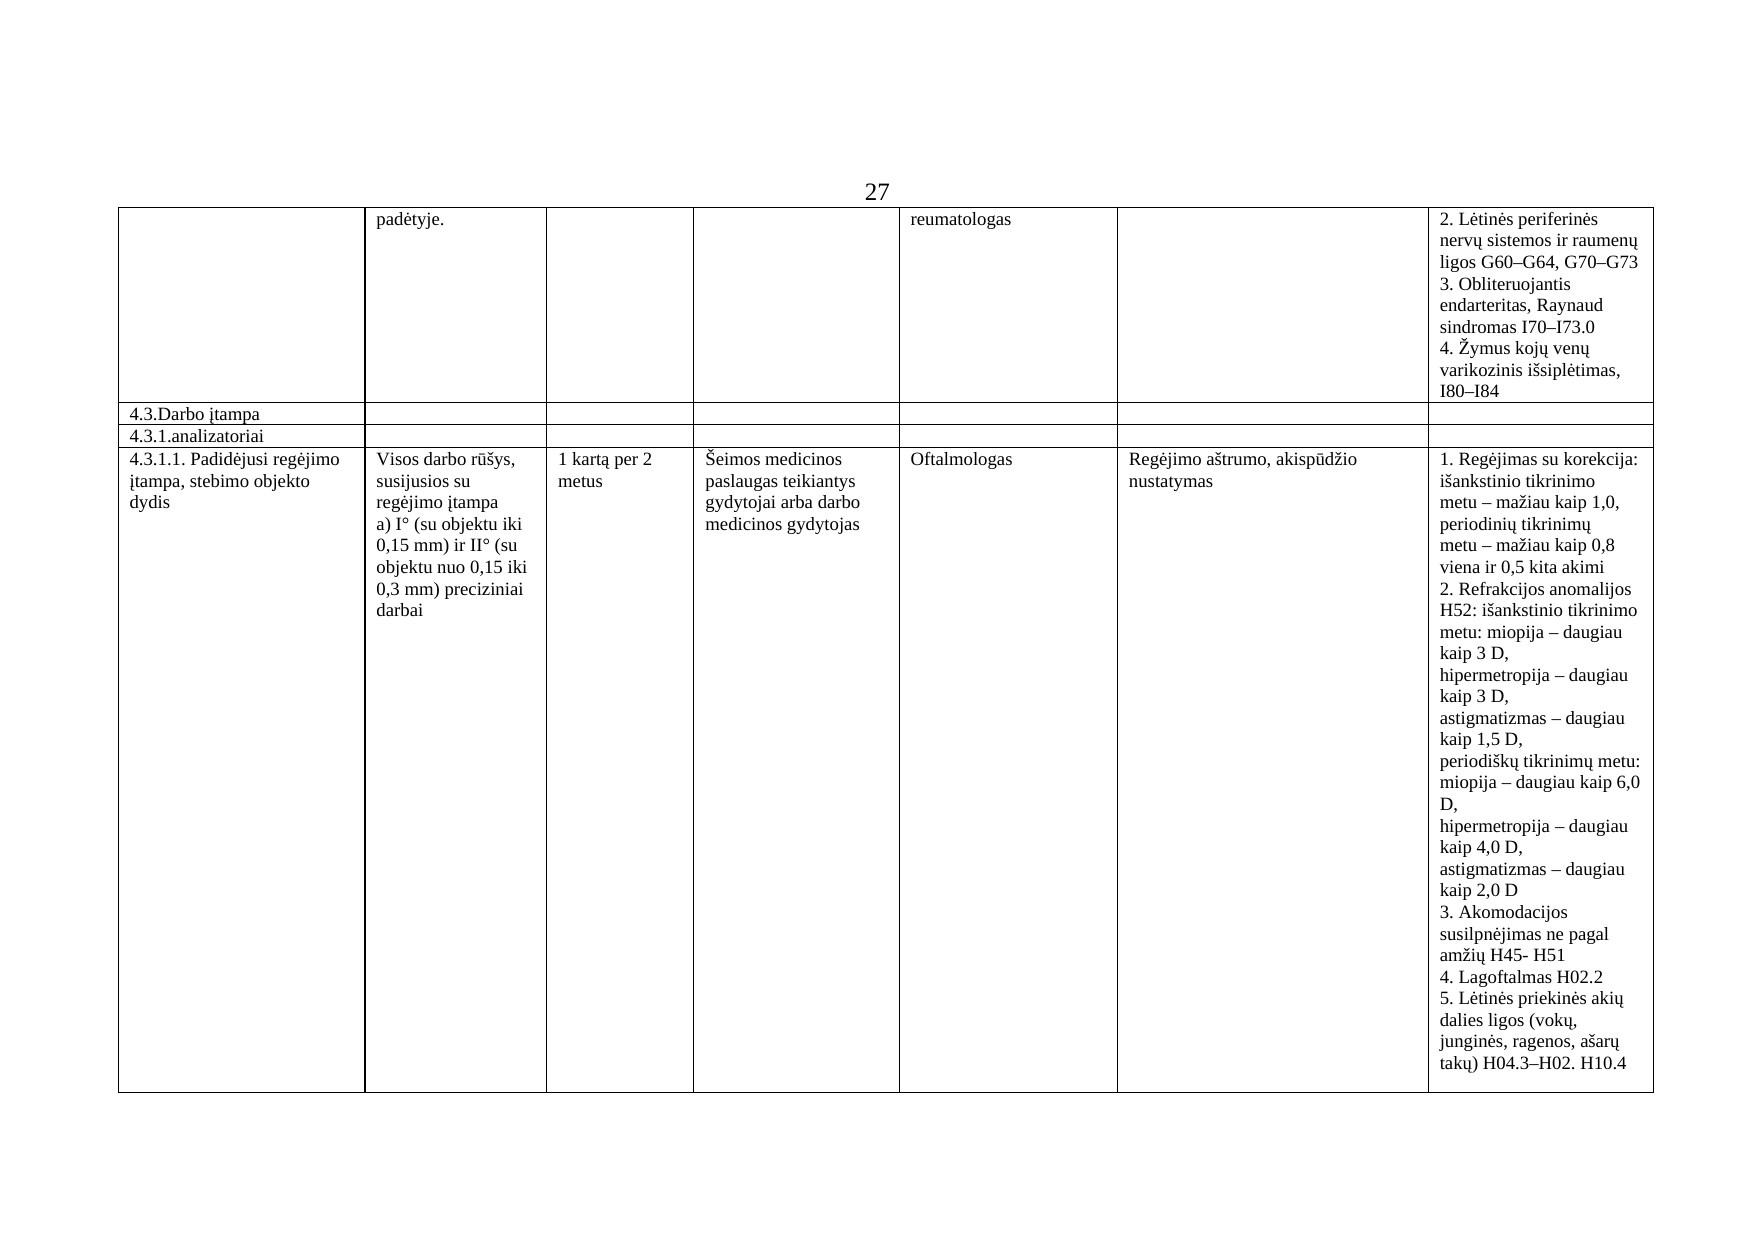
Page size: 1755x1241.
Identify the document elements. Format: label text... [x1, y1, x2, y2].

table_cell Visos darbo rūšys, susijusios su regėjimo įtampa a) I° (su objektu iki 0,15 mm) ir II° (su objektu nuo 0,15 iki 0,3 mm) preciziniai darbai [366, 448, 546, 1092]
table_cell [694, 425, 899, 447]
table_cell Oftalmologas [900, 448, 1117, 1092]
table_cell [366, 425, 546, 447]
table_cell padėtyje. [366, 208, 546, 402]
table_cell [547, 208, 693, 402]
table_cell [1118, 403, 1428, 424]
table_cell [1118, 425, 1428, 447]
table_cell Regėjimo aštrumo, akispūdžio nustatymas [1118, 448, 1428, 1092]
table_cell [1429, 425, 1653, 447]
table_cell reumatologas [900, 208, 1117, 402]
table_cell [547, 403, 693, 424]
table_cell 2. Lėtinės periferinės nervų sistemos ir raumenų ligos G60–G64, G70–G73 3. Obliteruojantis endarteritas, Raynaud sindromas I70–I73.0 4. Žymus kojų venų varikozinis išsiplėtimas, I80–I84 [1429, 208, 1653, 402]
table_cell Šeimos medicinos paslaugas teikiantys gydytojai arba darbo medicinos gydytojas [694, 448, 899, 1092]
table_cell 4.3.Darbo įtampa [119, 403, 364, 424]
table_cell [366, 403, 546, 424]
table_cell 4.3.1.1. Padidėjusi regėjimo įtampa, stebimo objekto dydis [119, 448, 364, 1092]
table_cell [694, 208, 899, 402]
table_cell [694, 403, 899, 424]
table_cell 4.3.1.analizatoriai [119, 425, 364, 447]
table_cell [900, 425, 1117, 447]
table_cell 1. Regėjimas su korekcija: išankstinio tikrinimo metu – mažiau kaip 1,0, periodinių tikrinimų metu – mažiau kaip 0,8 viena ir 0,5 kita akimi 2. Refrakcijos anomalijos H52: išankstinio tikrinimo metu: miopija – daugiau kaip 3 D, hipermetropija – daugiau kaip 3 D, astigmatizmas – daugiau kaip 1,5 D, periodiškų tikrinimų metu: miopija – daugiau kaip 6,0 D, hipermetropija – daugiau kaip 4,0 D, astigmatizmas – daugiau kaip 2,0 D 3. Akomodacijos susilpnėjimas ne pagal amžių H45- H51 4. Lagoftalmas H02.2 5. Lėtinės priekinės akių dalies ligos (vokų, junginės, ragenos, ašarų takų) H04.3–H02. H10.4 [1429, 448, 1653, 1092]
table_cell 1 kartą per 2 metus [547, 448, 693, 1092]
table_cell [1429, 403, 1653, 424]
table_cell [900, 403, 1117, 424]
table_cell [1118, 208, 1428, 402]
table_cell [547, 425, 693, 447]
table_cell [119, 208, 364, 402]
